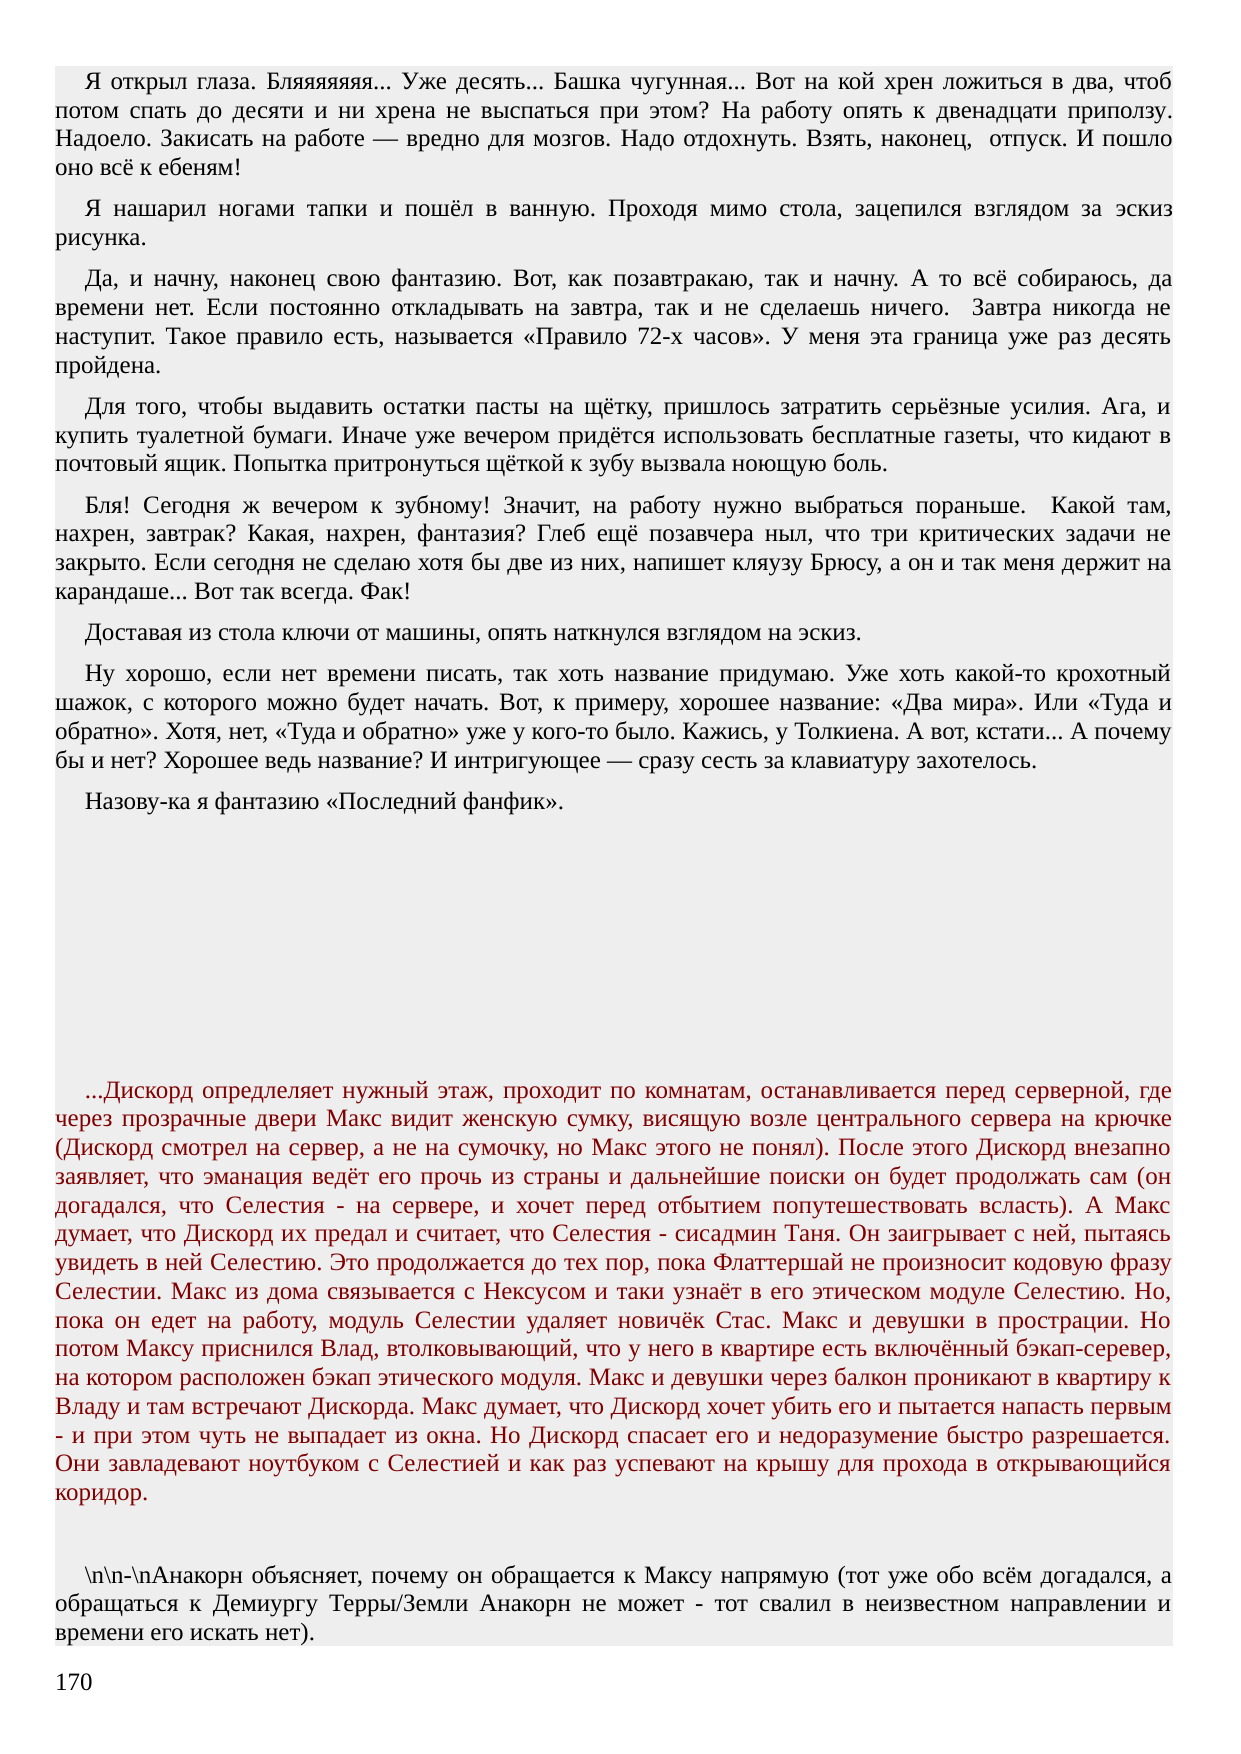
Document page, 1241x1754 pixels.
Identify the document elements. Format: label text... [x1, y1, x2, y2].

text Доставая из стола ключи от машины, опять наткнулся взглядом на эскиз. [55, 617, 1173, 646]
text Для того, чтобы выдавить остатки пасты на щётку, пришлось затратить серьёзные усилия. Ага, и купить туалетной бумаги. Иначе уже вечером придётся использовать бесплатные газеты, что кидают в почтовый ящик. Попытка притронуться щёткой к зубу вызвала ноющую боль. [55, 391, 1173, 477]
text Бля! Сегодня ж вечером к зубному! Значит, на работу нужно выбраться пораньше. Какой там, нахрен, завтрак? Какая, нахрен, фантазия? Глеб ещё позавчера ныл, что три критических задачи не закрыто. Если сегодня не сделаю хотя бы две из них, напишет кляузу Брюсу, а он и так меня держит на карандаше... Вот так всегда. Фак! [55, 490, 1173, 605]
text Назову-ка я фантазию «Последний фанфик». [55, 786, 1173, 815]
text ...Дискорд опредлеляет нужный этаж, проходит по комнатам, останавливается перед серверной, где через прозрачные двери Макс видит женскую сумку, висящую возле центрального сервера на крючке (Дискорд смотрел на сервер, а не на сумочку, но Макс этого не понял). После этого Дискорд внезапно заявляет, что эманация ведёт его прочь из страны и дальнейшие поиски он будет продолжать сам (он догадался, что Селестия - на сервере, и хочет перед отбытием попутешествовать всласть). А Макс думает, что Дискорд их предал и считает, что Селестия - сисадмин Таня. Он заигрывает с ней, пытаясь увидеть в ней Селестию. Это продолжается до тех пор, пока Флаттершай не произносит кодовую фразу Селестии. Макс из дома связывается с Нексусом и таки узнаёт в его этическом модуле Селестию. Но, пока он едет на работу, модуль Селестии удаляет новичёк Стас. Макс и девушки в прострации. Но потом Максу приснился Влад, втолковывающий, что у него в квартире есть включённый бэкап-серевер, на котором расположен бэкап этического модуля. Макс и девушки через балкон проникают в квартиру к Владу и там встречают Дискорда. Макс думает, что Дискорд хочет убить его и пытается напасть первым - и при этом чуть не выпадает из окна. Но Дискорд спасает его и недоразумение быстро разрешается. Они завладевают ноутбуком с Селестией и как раз успевают на крышу для прохода в открывающийся коридор. [55, 1075, 1173, 1506]
text Ну хорошо, если нет времени писать, так хоть название придумаю. Уже хоть какой-то крохотный шажок, с которого можно будет начать. Вот, к примеру, хорошее название: «Два мира». Или «Туда и обратно». Хотя, нет, «Туда и обратно» уже у кого-то было. Кажись, у Толкиена. А вот, кстати... А почему бы и нет? Хорошее ведь название? И интригующее — сразу сесть за клавиатуру захотелось. [55, 658, 1173, 773]
text Я открыл глаза. Бляяяяяяя... Уже десять... Башка чугунная... Вот на кой хрен ложиться в два, чтоб потом спать до десяти и ни хрена не выспаться при этом? На работу опять к двенадцати приползу. Надоело. Закисать на работе — вредно для мозгов. Надо отдохнуть. Взять, наконец, отпуск. И пошло оно всё к ебеням! [55, 66, 1173, 181]
text Да, и начну, наконец свою фантазию. Вот, как позавтракаю, так и начну. А то всё собираюсь, да времени нет. Если постоянно откладывать на завтра, так и не сделаешь ничего. Завтра никогда не наступит. Такое правило есть, называется «Правило 72-х часов». У меня эта граница уже раз десять пройдена. [55, 263, 1173, 378]
text \n\n-\nАнакорн объясняет, почему он обращается к Максу напрямую (тот уже обо всём догадался, а обращаться к Демиургу Терры/Земли Анакорн не может - тот свалил в неизвестном направлении и времени его искать нет). [55, 1560, 1173, 1646]
text Я нашарил ногами тапки и пошёл в ванную. Проходя мимо стола, зацепился взглядом за эскиз рисунка. [55, 193, 1173, 251]
